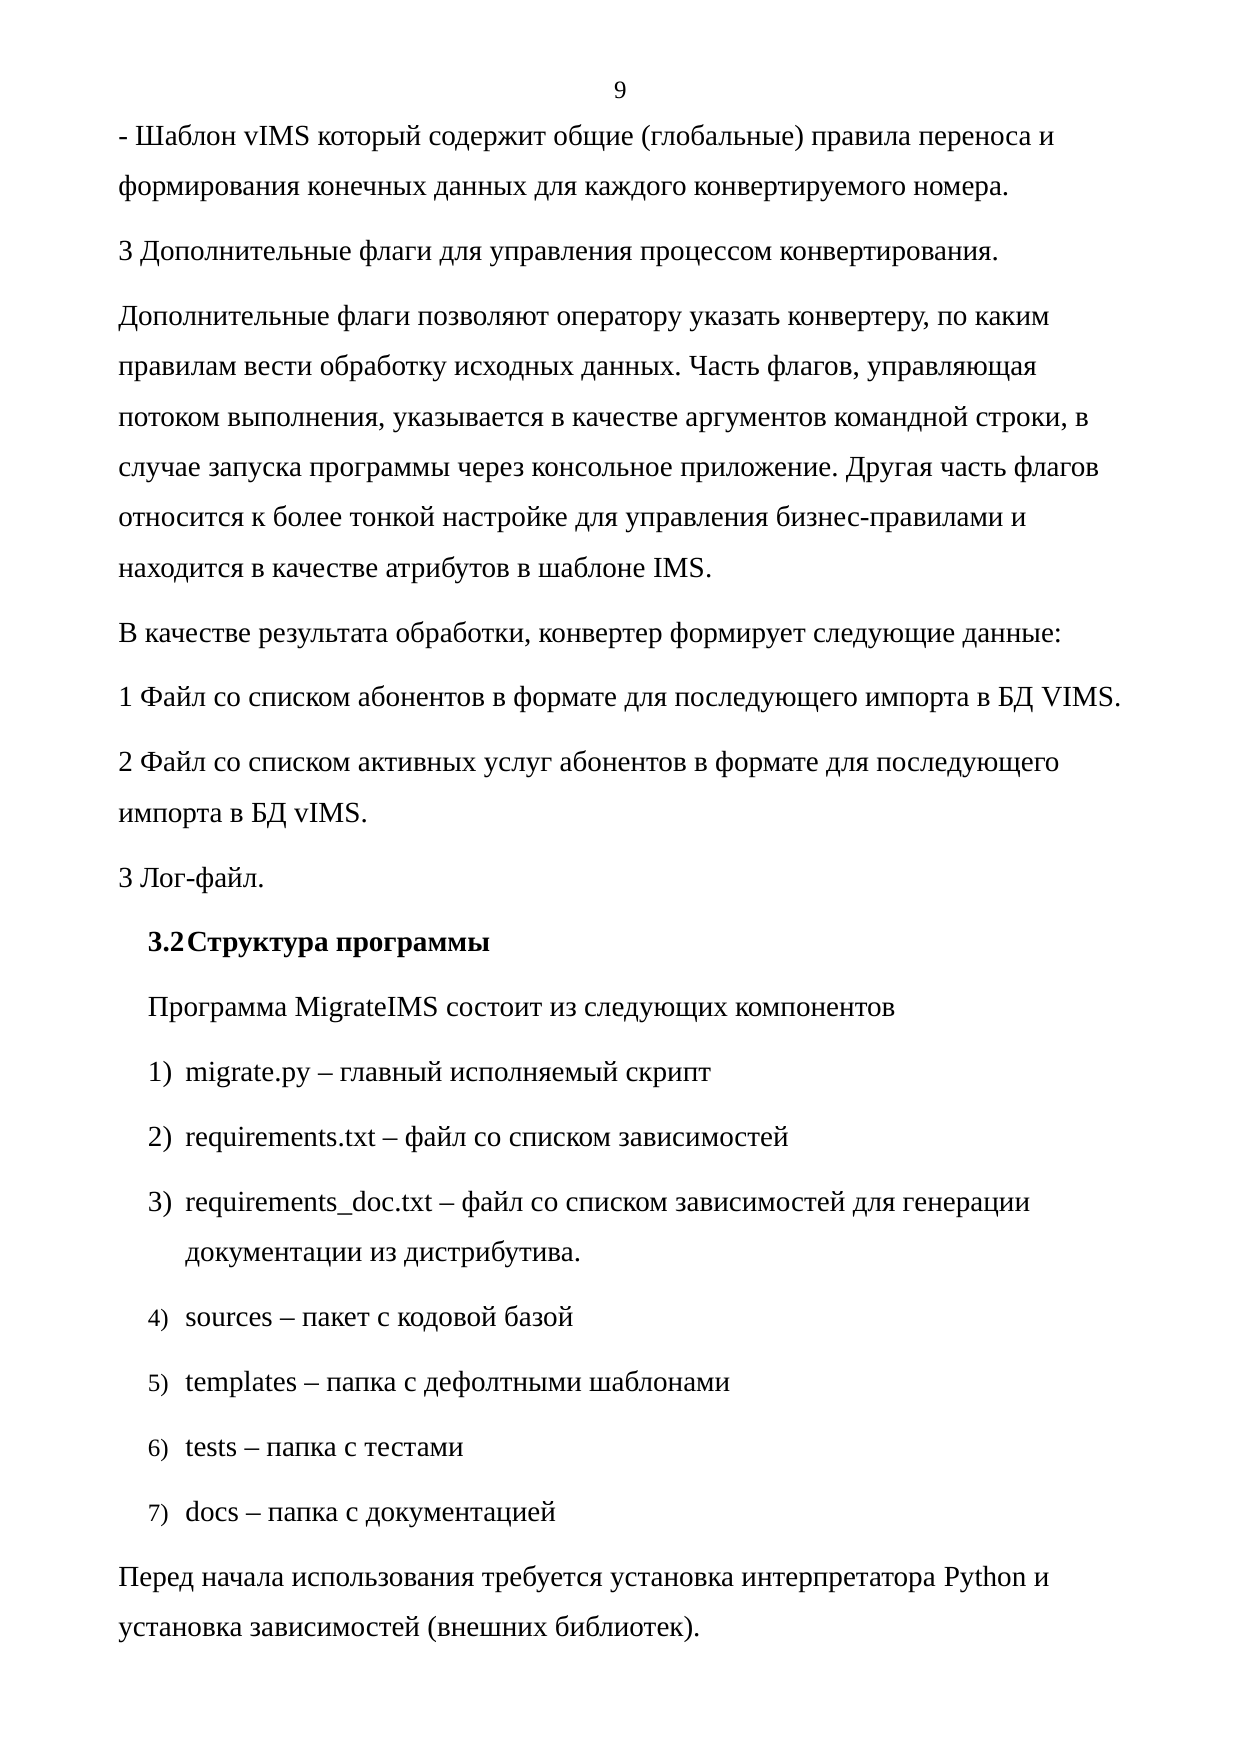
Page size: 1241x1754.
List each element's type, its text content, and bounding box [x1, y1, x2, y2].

list sources – пакет с кодовой базой [148, 1299, 1122, 1333]
text - Шаблон vIMS который содержит общие (глобальные) правила переноса и формирования конечных данных для каждого конвертируемого номера. [118, 118, 1122, 202]
list templates – папка с дефолтными шаблонами [148, 1364, 1122, 1398]
text 3 Дополнительные флаги для управления процессом конвертирования. [118, 233, 1122, 267]
list migrate.py – главный исполняемый скрипт [148, 1054, 1122, 1088]
list tests – папка с тестами [148, 1429, 1122, 1463]
text Дополнительные флаги позволяют оператору указать конвертеру, по каким правилам вести обработку исходных данных. Часть флагов, управляющая потоком выполнения, указывается в качестве аргументов командной строки, в случае запуска программы через консольное приложение. Другая часть флагов относится к более тонкой настройке для управления бизнес-правилами и находится в качестве атрибутов в шаблоне IMS. [118, 298, 1122, 583]
text В качестве результата обработки, конвертер формирует следующие данные: [118, 615, 1122, 648]
text 1 Файл со списком абонентов в формате для последующего импорта в БД VIMS. [118, 679, 1122, 713]
text Перед начала использования требуется установка интерпретатора Python и установка зависимостей (внешних библиотек). [118, 1559, 1122, 1643]
text 2 Файл со списком активных услуг абонентов в формате для последующего импорта в БД vIMS. [118, 744, 1122, 828]
list Структура программы [148, 924, 1122, 958]
list requirements.txt – файл со списком зависимостей [148, 1119, 1122, 1153]
list docs – папка с документацией [148, 1494, 1122, 1528]
list requirements_doc.txt – файл со списком зависимостей для генерации документации из дистрибутива. [148, 1184, 1122, 1268]
text Программа MigrateIMS состоит из следующих компонентов [148, 989, 1122, 1023]
text 3 Лог-файл. [118, 860, 1122, 893]
